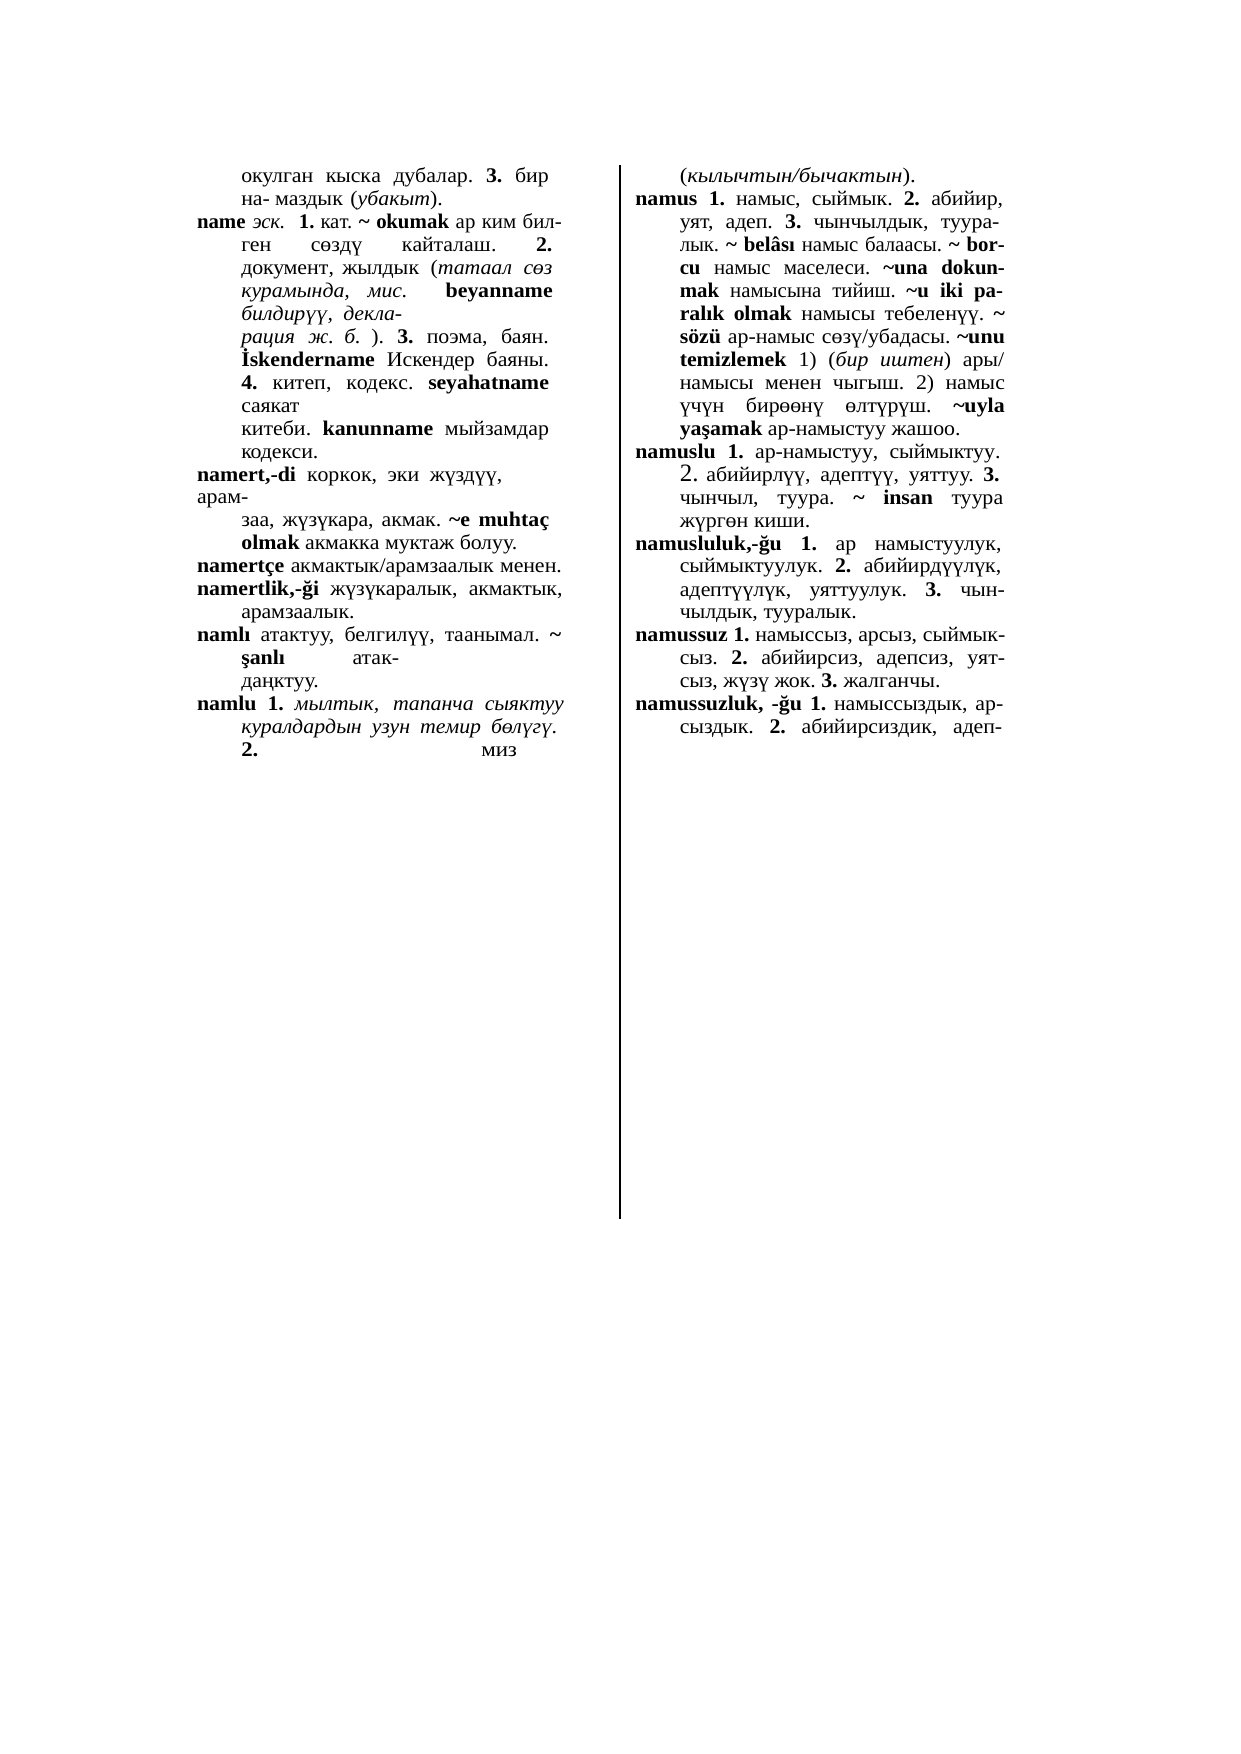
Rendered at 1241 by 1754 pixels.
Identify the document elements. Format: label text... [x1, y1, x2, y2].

text китеби. kanunname мыйзамдар кодекси. [241, 417, 549, 463]
text namussuz 1. намыссыз, арсыз, сыймык- [635, 623, 1065, 646]
text namlu 1. мылтык, тапанча сыяктуу куралдардын узун темир бөлүгү. [197, 692, 579, 738]
text namlı атактуу, белгилүү, таанымал. ~ [197, 623, 609, 646]
text şanlı атак-даңктуу. [241, 646, 399, 692]
text namertçe акмактык/арамзаалык менен. [197, 554, 609, 577]
text ralık olmak намысы тебеленүү. ~ sözü ар-намыс сөзү/убадасы. ~unu temizlemek 1) (бир иштен) ары/ [679, 302, 1005, 371]
text namusluluk,-ğu 1. ар намыстуулук, сыймыктуулук. 2. абийирдүүлүк, [635, 532, 1044, 577]
text namertlik,-ği жүзүкаралык, акмактык, арамзаалык. [197, 577, 582, 623]
text заа, жүзүкара, акмак. ~e muhtaç olmak акмакка муктаж болуу. [241, 508, 549, 554]
text name эск. 1. кат. ~ okumak ар ким бил- [197, 210, 609, 233]
text (кылычтын/бычактын). [679, 164, 973, 187]
text лык. ~ belâsı намыс балаасы. ~ bor- cu намыс маселеси. ~una dokun- mak намысына тийиш. ~u iki pa- [679, 233, 1005, 302]
text 2. миз [241, 738, 517, 761]
text namus 1. намыс, сыймык. 2. абийир, уят, адеп. 3. чынчылдык, туура- [635, 187, 1035, 233]
text namuslu 1. ар-намыстуу, сыймыктуу. [635, 440, 1065, 463]
list абийирлүү, адептүү, уяттуу. 3. [679, 463, 1004, 486]
text чынчыл, туура. ~ insan туура [679, 486, 1005, 509]
text ген сөздү кайталаш. 2. документ, жылдык (татаал сөз курамында, мис. beyanname билдирүү, декла- [241, 233, 552, 325]
text namert,-di коркок, эки жүздүү, арам- [197, 463, 548, 508]
text рация ж. б. ). 3. поэма, баян. İskendername Искендер баяны. 4. китеп, кодекс. seyahatname саякат [241, 325, 549, 417]
text сыздык. 2. абийирсиздик, адеп- [679, 715, 1005, 738]
text жүргөн киши. [679, 509, 811, 532]
text namussuzluk, -ğu 1. намыссыздык, ар- [635, 692, 1041, 715]
text адептүүлүк, уяттуулук. 3. чын- чылдык, тууралык. [679, 578, 1004, 623]
text сыз. 2. абийирсиз, адепсиз, уят- сыз, жүзү жок. 3. жалганчы. [679, 646, 1005, 692]
text окулган кыска дубалар. 3. бир на- маздык (убакыт). [241, 164, 549, 210]
text намысы менен чыгыш. 2) намыс үчүн бирөөнү өлтүрүш. ~uyla yaşamak ар-намыстуу жашоо. [679, 371, 1004, 440]
